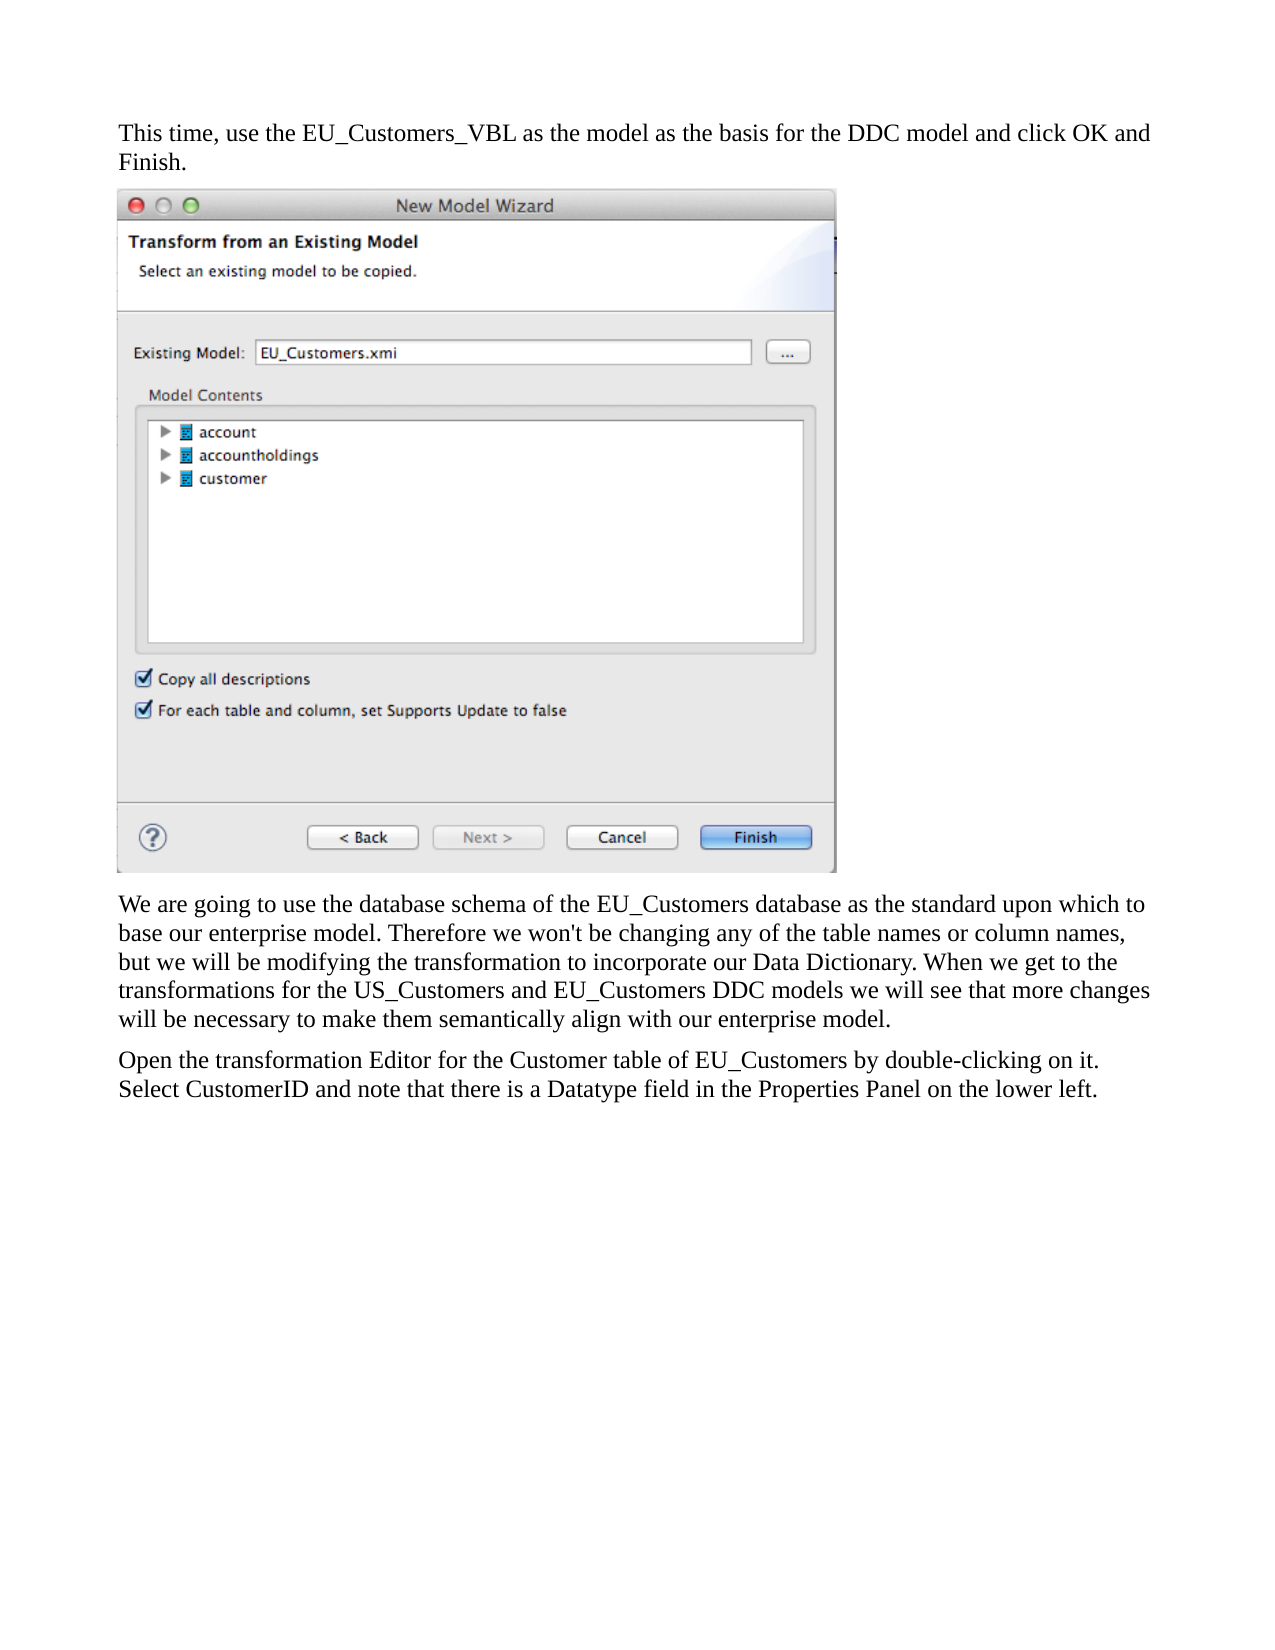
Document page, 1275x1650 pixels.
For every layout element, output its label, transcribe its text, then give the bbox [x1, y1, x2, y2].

text This time, use the EU_Customers_VBL as the model as the basis for the DDC model and click OK and Finish. [118, 118, 1157, 176]
text Open the transformation Editor for the Customer table of EU_Customers by double-clicking on it. Select CustomerID and note that there is a Datatype field in the Properties Panel on the lower left. [118, 1046, 1157, 1103]
picture [116, 188, 837, 873]
text We are going to use the database schema of the EU_Customers database as the standard upon which to base our enterprise model. Therefore we won't be changing any of the table names or column names, but we will be modifying the transformation to incorporate our Data Dictionary. When we get to the transformations for the US_Customers and EU_Customers DDC models we will see that more changes will be necessary to make them semantically align with our enterprise model. [118, 889, 1157, 1033]
